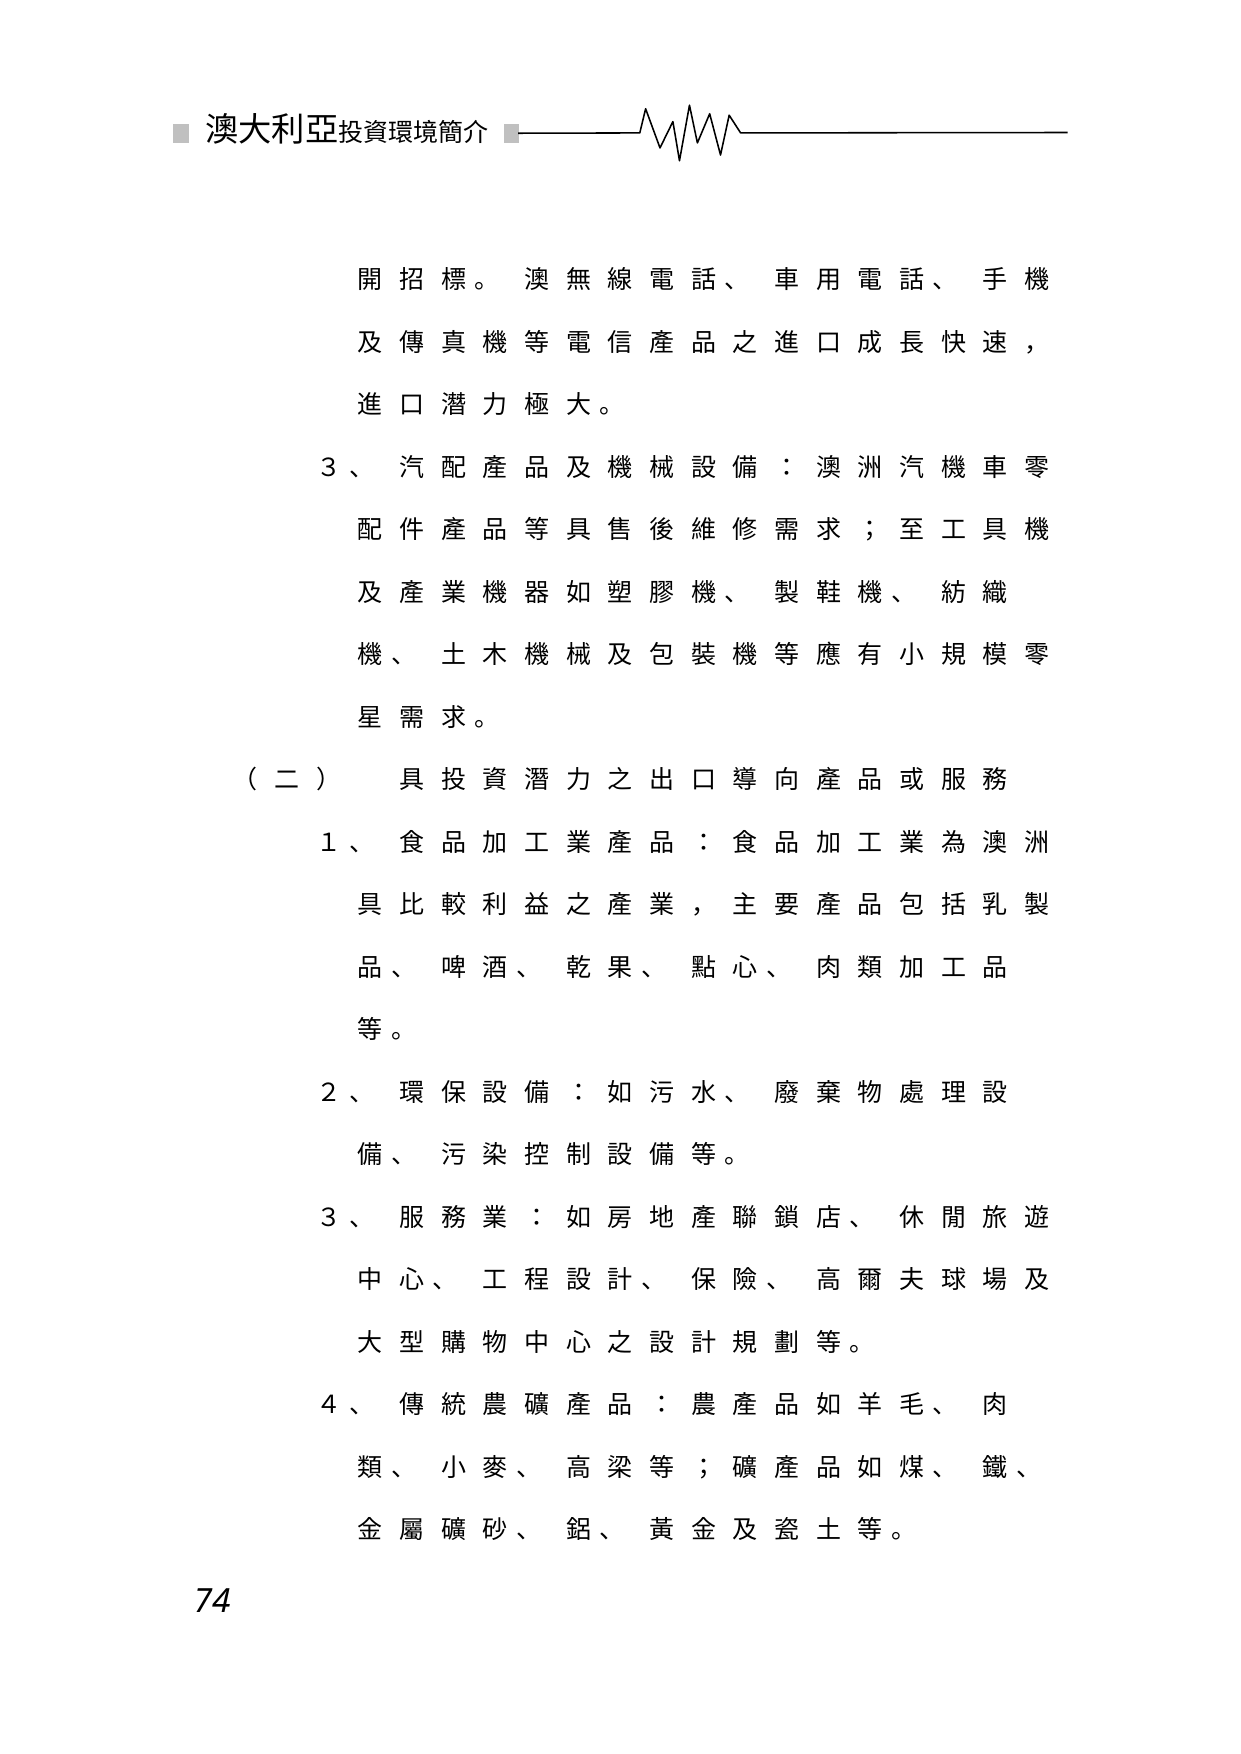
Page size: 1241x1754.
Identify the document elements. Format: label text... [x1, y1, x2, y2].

text 開招標。澳無線電話、車用電話、手機及傳真機等電信產品之進口成長快速，進口潛力極大。 [281, 236, 1058, 424]
text ４、傳統農礦產品：農產品如羊毛、肉類、小麥、高梁等；礦產品如煤、鐵、金屬礦砂、鋁、黃金及瓷土等。 [281, 1361, 1058, 1549]
text （二） 具投資潛力之出口導向產品或服務 [207, 736, 1058, 799]
text ３、服務業：如房地產聯鎖店、休閒旅遊中心、工程設計、保險、高爾夫球場及大型購物中心之設計規劃等。 [281, 1174, 1058, 1361]
text ３、汽配產品及機械設備：澳洲汽機車零配件產品等具售後維修需求；至工具機及產業機器如塑膠機、製鞋機、紡織機、土木機械及包裝機等應有小規模零星需求。 [281, 424, 1058, 736]
text ２、環保設備：如污水、廢棄物處理設備、污染控制設備等。 [281, 1049, 1058, 1174]
text １、食品加工業產品：食品加工業為澳洲具比較利益之產業，主要產品包括乳製品、啤酒、乾果、點心、肉類加工品等。 [281, 799, 1058, 1049]
